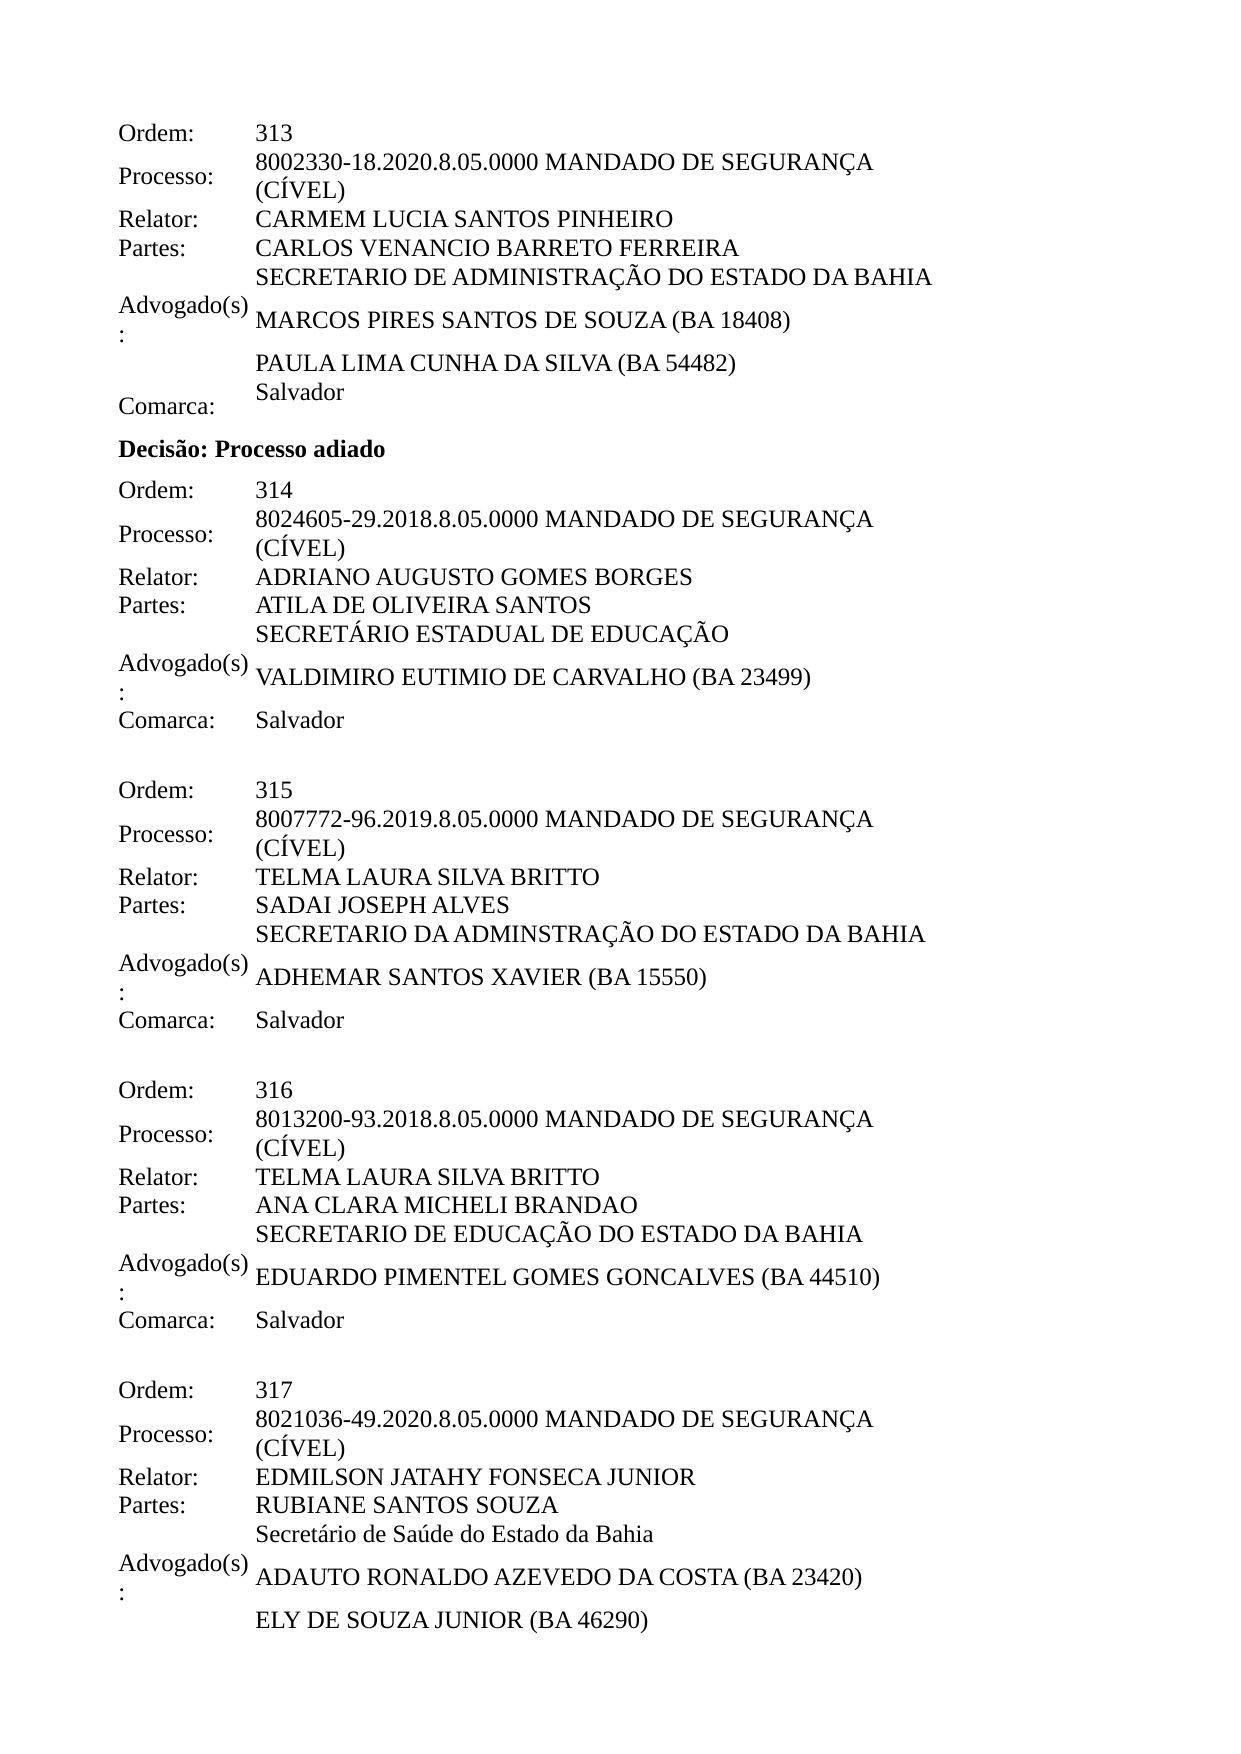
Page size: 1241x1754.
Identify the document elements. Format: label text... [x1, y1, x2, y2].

table_cell ATILA DE OLIVEIRA SANTOS [255, 591, 969, 619]
table_cell Relator: [118, 204, 255, 233]
table_cell Advogado(s): [118, 1248, 255, 1306]
table_cell Salvador [255, 1306, 969, 1334]
table_cell Salvador [255, 1006, 969, 1034]
table_cell Processo: [118, 147, 255, 204]
table_cell Salvador [255, 377, 969, 434]
table_cell SECRETARIO DA ADMINSTRAÇÃO DO ESTADO DA BAHIA [255, 919, 969, 948]
table_cell Processo: [118, 1404, 255, 1462]
table_header Ordem: [118, 1376, 255, 1404]
table_cell [118, 348, 255, 377]
table_cell [118, 262, 255, 291]
table_cell [118, 1519, 255, 1548]
table_header 317 [255, 1376, 969, 1404]
table_cell Secretário de Saúde do Estado da Bahia [255, 1519, 969, 1548]
table_cell EDMILSON JATAHY FONSECA JUNIOR [255, 1462, 969, 1491]
table_header 313 [255, 118, 969, 147]
table_header Ordem: [118, 118, 255, 147]
table_cell Advogado(s): [118, 648, 255, 706]
table_cell Advogado(s): [118, 948, 255, 1006]
table_cell Relator: [118, 1462, 255, 1491]
table_cell Comarca: [118, 1006, 255, 1034]
table_cell Relator: [118, 1162, 255, 1191]
table_header 316 [255, 1076, 969, 1104]
table_cell MARCOS PIRES SANTOS DE SOUZA (BA 18408) [255, 291, 969, 348]
table_cell Partes: [118, 1491, 255, 1519]
table_cell [118, 619, 255, 648]
table_cell Advogado(s): [118, 291, 255, 348]
table_cell Relator: [118, 862, 255, 891]
table_cell SECRETÁRIO ESTADUAL DE EDUCAÇÃO [255, 619, 969, 648]
table_cell PAULA LIMA CUNHA DA SILVA (BA 54482) [255, 348, 969, 377]
table_cell SECRETARIO DE EDUCAÇÃO DO ESTADO DA BAHIA [255, 1219, 969, 1248]
table_cell [118, 1606, 255, 1634]
table_cell VALDIMIRO EUTIMIO DE CARVALHO (BA 23499) [255, 648, 969, 706]
table_cell ADRIANO AUGUSTO GOMES BORGES [255, 562, 969, 591]
table_header Ordem: [118, 476, 255, 504]
table_cell ADAUTO RONALDO AZEVEDO DA COSTA (BA 23420) [255, 1548, 969, 1606]
table_cell Partes: [118, 1191, 255, 1219]
table_cell Processo: [118, 1104, 255, 1162]
table_header Ordem: [118, 1076, 255, 1104]
table_cell RUBIANE SANTOS SOUZA [255, 1491, 969, 1519]
table_cell Partes: [118, 233, 255, 262]
table_cell 8024605-29.2018.8.05.0000 MANDADO DE SEGURANÇA (CÍVEL) [255, 504, 969, 562]
table_cell Partes: [118, 591, 255, 619]
table_cell Processo: [118, 504, 255, 562]
table_cell TELMA LAURA SILVA BRITTO [255, 1162, 969, 1191]
table_cell SADAI JOSEPH ALVES [255, 891, 969, 919]
table_header Ordem: [118, 776, 255, 804]
table_cell Advogado(s): [118, 1548, 255, 1606]
table_cell 8013200-93.2018.8.05.0000 MANDADO DE SEGURANÇA (CÍVEL) [255, 1104, 969, 1162]
table_cell 8021036-49.2020.8.05.0000 MANDADO DE SEGURANÇA (CÍVEL) [255, 1404, 969, 1462]
table_cell CARLOS VENANCIO BARRETO FERREIRA [255, 233, 969, 262]
table_header 314 [255, 476, 969, 504]
table_header 315 [255, 776, 969, 804]
table_cell Comarca: [118, 706, 255, 734]
table_cell ANA CLARA MICHELI BRANDAO [255, 1191, 969, 1219]
table_cell SECRETARIO DE ADMINISTRAÇÃO DO ESTADO DA BAHIA [255, 262, 969, 291]
table_cell EDUARDO PIMENTEL GOMES GONCALVES (BA 44510) [255, 1248, 969, 1306]
table_cell Comarca: [118, 1306, 255, 1334]
table_cell Salvador [255, 706, 969, 734]
table_cell [118, 919, 255, 948]
text Decisão: Processo adiado [118, 434, 1101, 463]
table_cell Processo: [118, 804, 255, 862]
table_cell Partes: [118, 891, 255, 919]
table_cell ADHEMAR SANTOS XAVIER (BA 15550) [255, 948, 969, 1006]
table_cell ELY DE SOUZA JUNIOR (BA 46290) [255, 1606, 969, 1634]
table_cell 8007772-96.2019.8.05.0000 MANDADO DE SEGURANÇA (CÍVEL) [255, 804, 969, 862]
table_cell Comarca: [118, 377, 255, 434]
table_cell Relator: [118, 562, 255, 591]
table_cell [118, 1219, 255, 1248]
table_cell 8002330-18.2020.8.05.0000 MANDADO DE SEGURANÇA (CÍVEL) [255, 147, 969, 204]
table_cell TELMA LAURA SILVA BRITTO [255, 862, 969, 891]
table_cell CARMEM LUCIA SANTOS PINHEIRO [255, 204, 969, 233]
